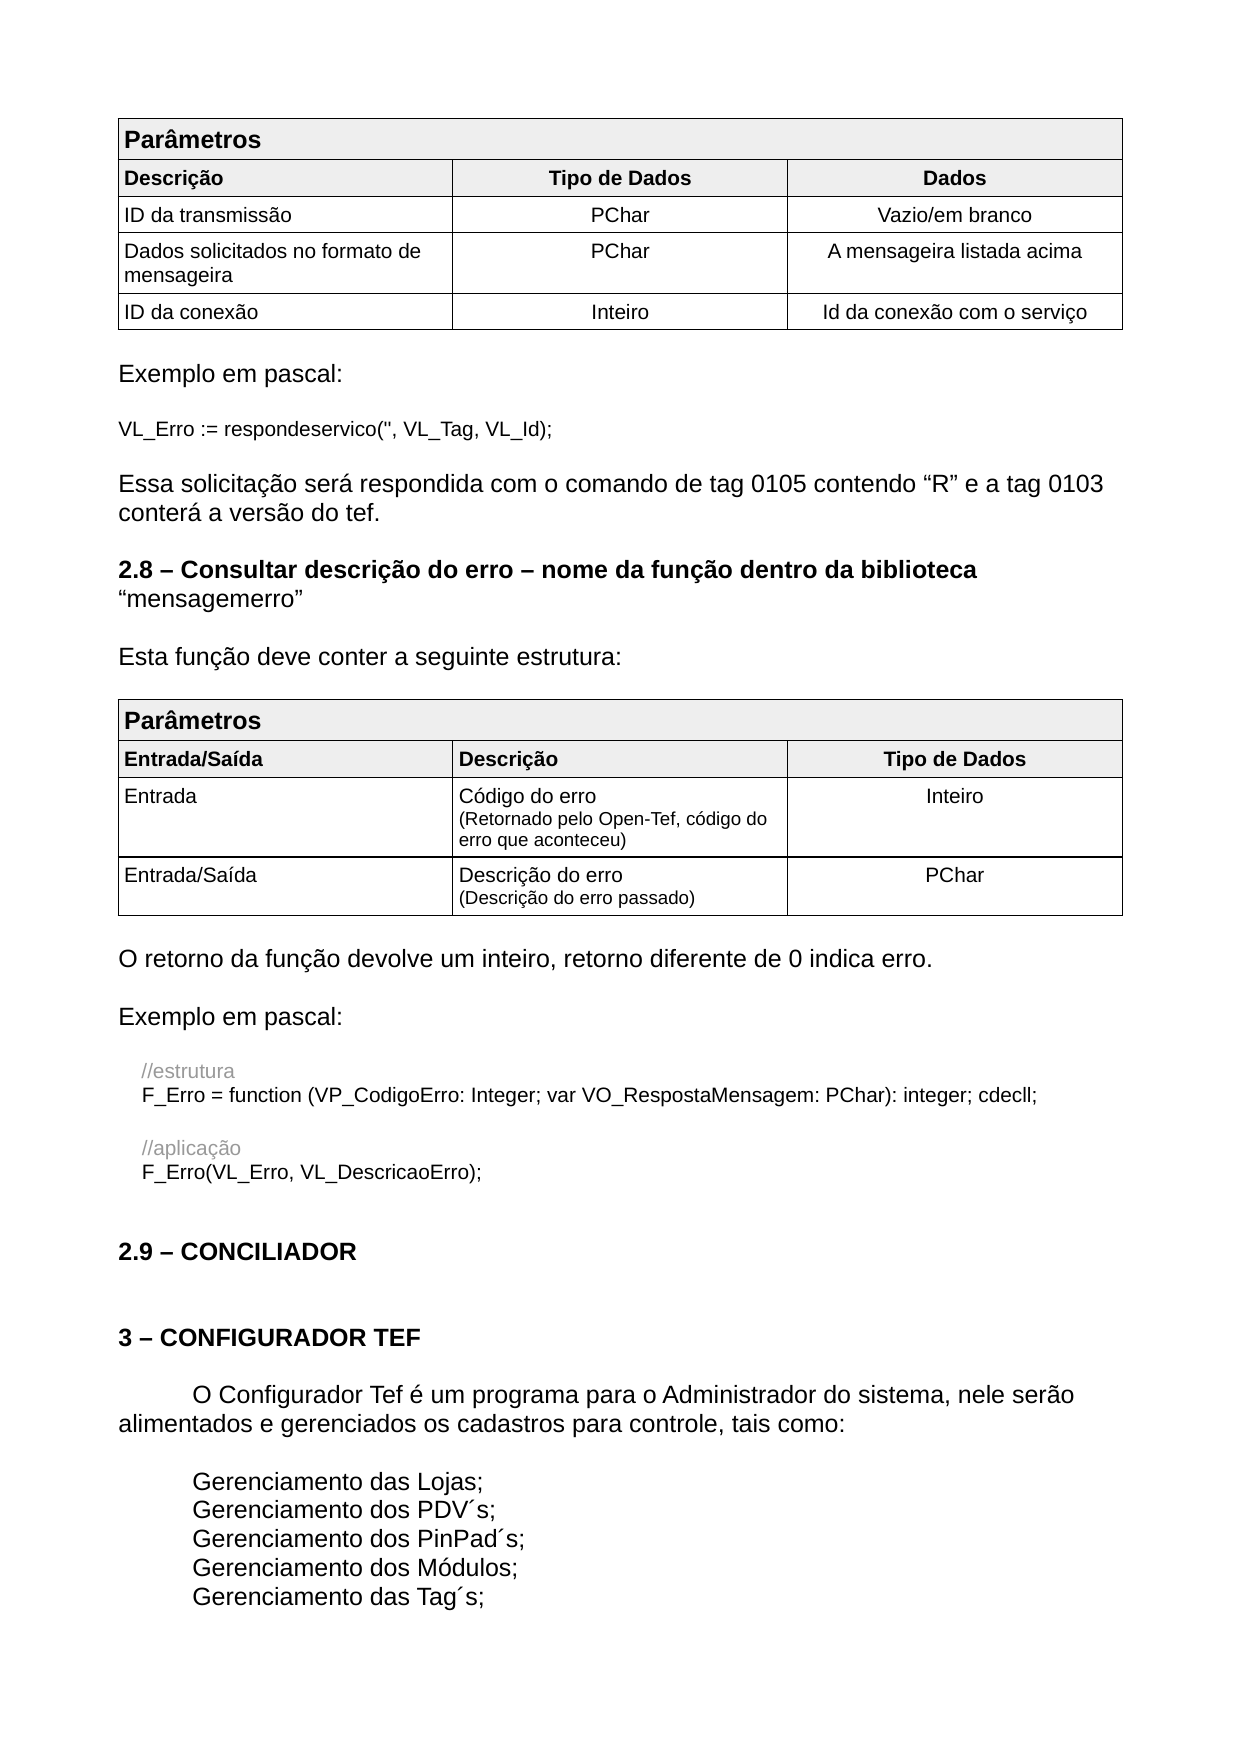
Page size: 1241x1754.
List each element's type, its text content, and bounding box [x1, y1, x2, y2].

text Exemplo em pascal: [118, 359, 1122, 388]
table_cell Descrição [453, 741, 787, 777]
table_cell Dados solicitados no formato de mensageira [119, 233, 452, 293]
text VL_Erro := respondeservico('', VL_Tag, VL_Id); [118, 416, 1122, 440]
table_cell Entrada [119, 778, 452, 856]
text Exemplo em pascal: [118, 1002, 1122, 1031]
table_cell Vazio/em branco [788, 197, 1122, 232]
table_cell Entrada/Saída [119, 741, 452, 777]
text Essa solicitação será respondida com o comando de tag 0105 contendo “R” e a tag 0103 conterá a versão do tef. [118, 469, 1122, 527]
text Gerenciamento das Lojas; [118, 1467, 1122, 1495]
text F_Erro = function (VP_CodigoErro: Integer; var VO_RespostaMensagem: PChar): integer; cdecll; [118, 1083, 1122, 1107]
table_cell A mensageira listada acima [788, 233, 1122, 293]
table_cell Código do erro (Retornado pelo Open-Tef, código do erro que aconteceu) [453, 778, 787, 856]
table_cell Entrada/Saída [119, 858, 452, 914]
table_cell Dados [788, 160, 1122, 196]
table_cell Descrição do erro (Descrição do erro passado) [453, 858, 787, 914]
text Gerenciamento dos PinPad´s; [118, 1524, 1122, 1553]
text 3 – CONFIGURADOR TEF [118, 1323, 1122, 1352]
text Gerenciamento das Tag´s; [118, 1582, 1122, 1610]
text O retorno da função devolve um inteiro, retorno diferente de 0 indica erro. [118, 944, 1122, 973]
text F_Erro(VL_Erro, VL_DescricaoErro); [118, 1160, 1122, 1184]
text //estrutura [118, 1059, 1122, 1083]
table_cell Inteiro [453, 294, 787, 329]
table_cell Id da conexão com o serviço [788, 294, 1122, 329]
table_cell Tipo de Dados [453, 160, 787, 196]
text O Configurador Tef é um programa para o Administrador do sistema, nele serão alimentados e gerenciados os cadastros para controle, tais como: [118, 1380, 1122, 1438]
text 2.8 – Consultar descrição do erro – nome da função dentro da biblioteca “mensagemerro” [118, 555, 1122, 613]
text Esta função deve conter a seguinte estrutura: [118, 642, 1122, 670]
table_cell Descrição [119, 160, 452, 196]
text //aplicação [118, 1136, 1122, 1160]
table_cell ID da conexão [119, 294, 452, 329]
text Gerenciamento dos PDV´s; [118, 1495, 1122, 1524]
text Gerenciamento dos Módulos; [118, 1553, 1122, 1582]
table_header Parâmetros [119, 119, 1122, 159]
text 2.9 – CONCILIADOR [118, 1237, 1122, 1265]
table_cell PChar [788, 858, 1122, 914]
table_cell PChar [453, 233, 787, 293]
table_cell Inteiro [788, 778, 1122, 856]
table_cell ID da transmissão [119, 197, 452, 232]
table_cell Tipo de Dados [788, 741, 1122, 777]
table_header Parâmetros [119, 700, 1122, 740]
table_cell PChar [453, 197, 787, 232]
